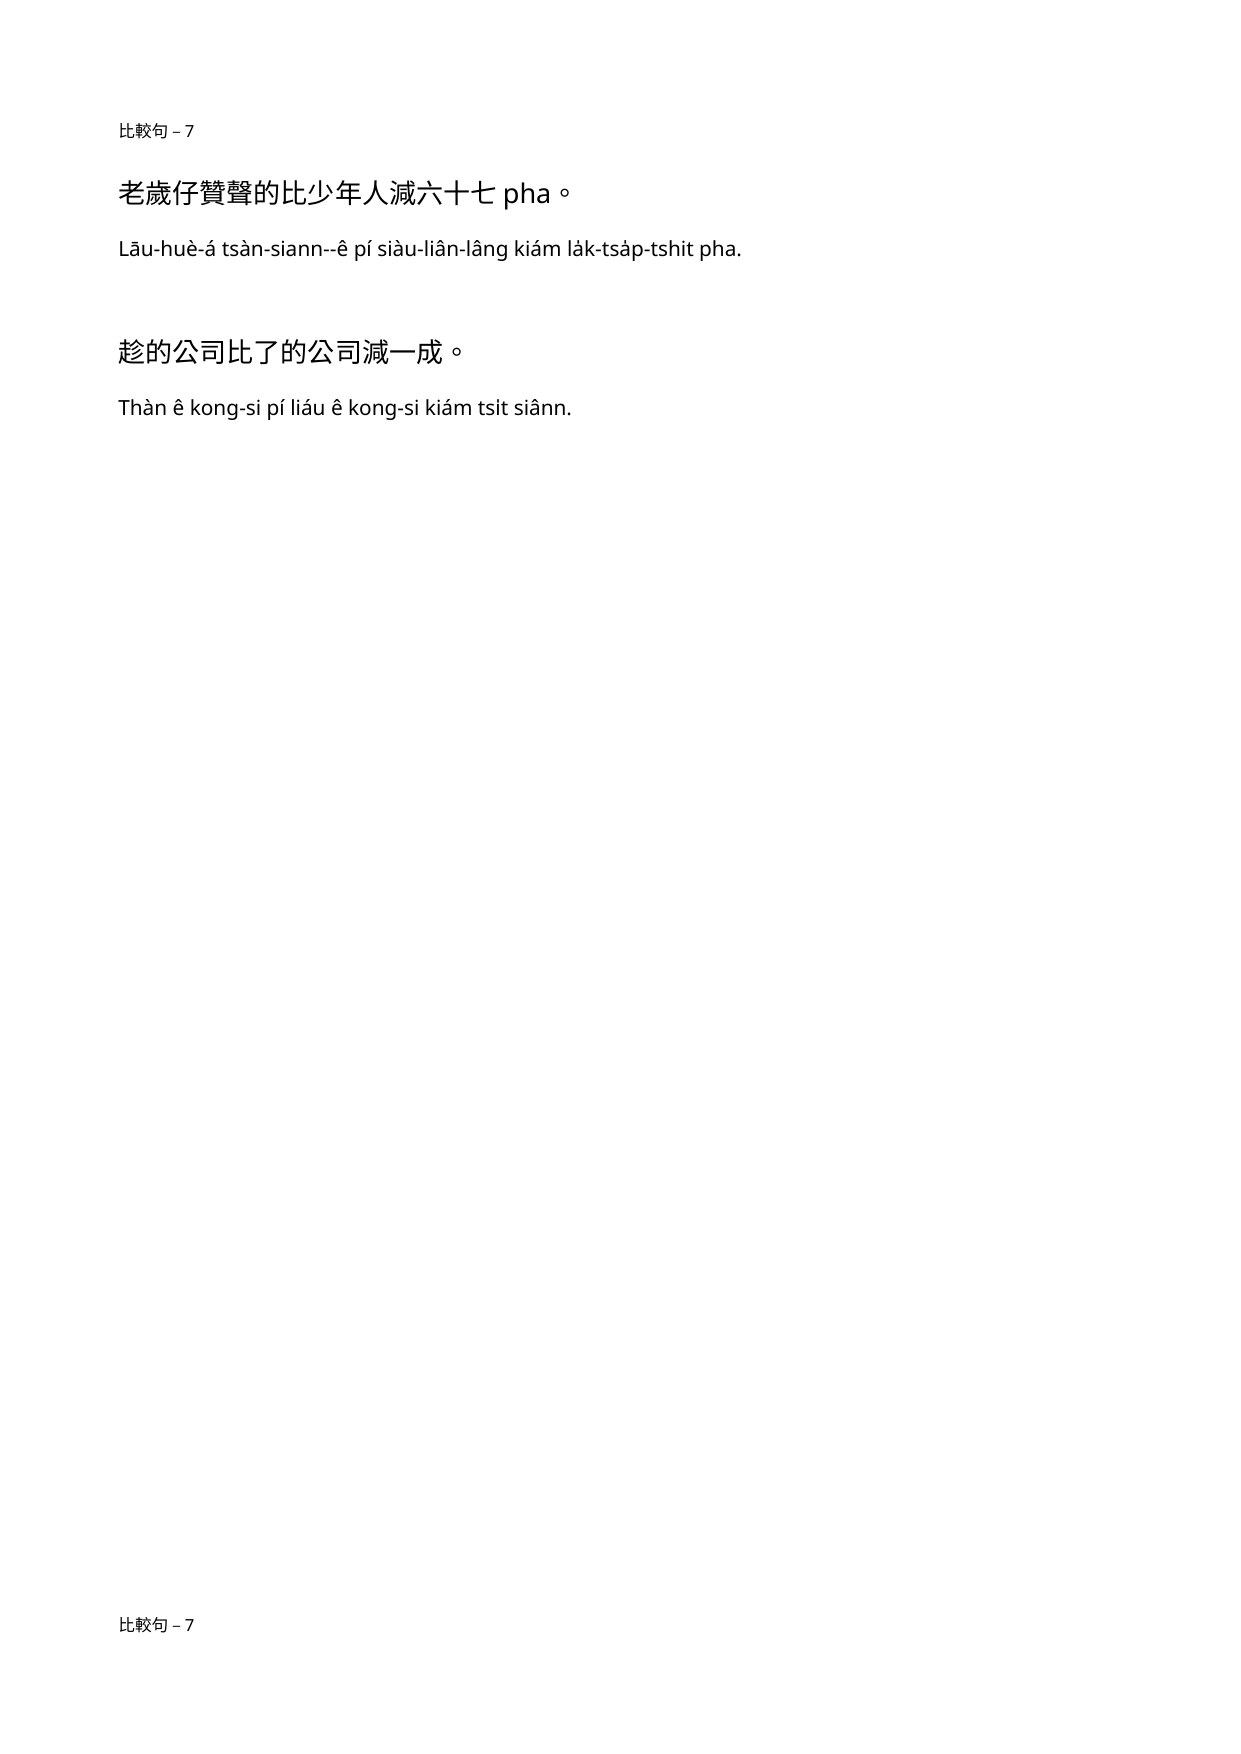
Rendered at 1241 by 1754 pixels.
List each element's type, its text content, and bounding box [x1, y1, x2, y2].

text 趁的公司比了的公司減一成。 [118, 331, 1122, 371]
text 老歲仔贊聲的比少年人減六十七pha。 [118, 172, 1122, 211]
text Thàn ê kong-si pí liáu ê kong-si kiám tsi̍t siânn. [118, 393, 1122, 421]
text Lāu-huè-á tsàn-siann--ê pí siàu-liân-lâng kiám la̍k-tsa̍p-tshit pha. [118, 234, 1122, 262]
